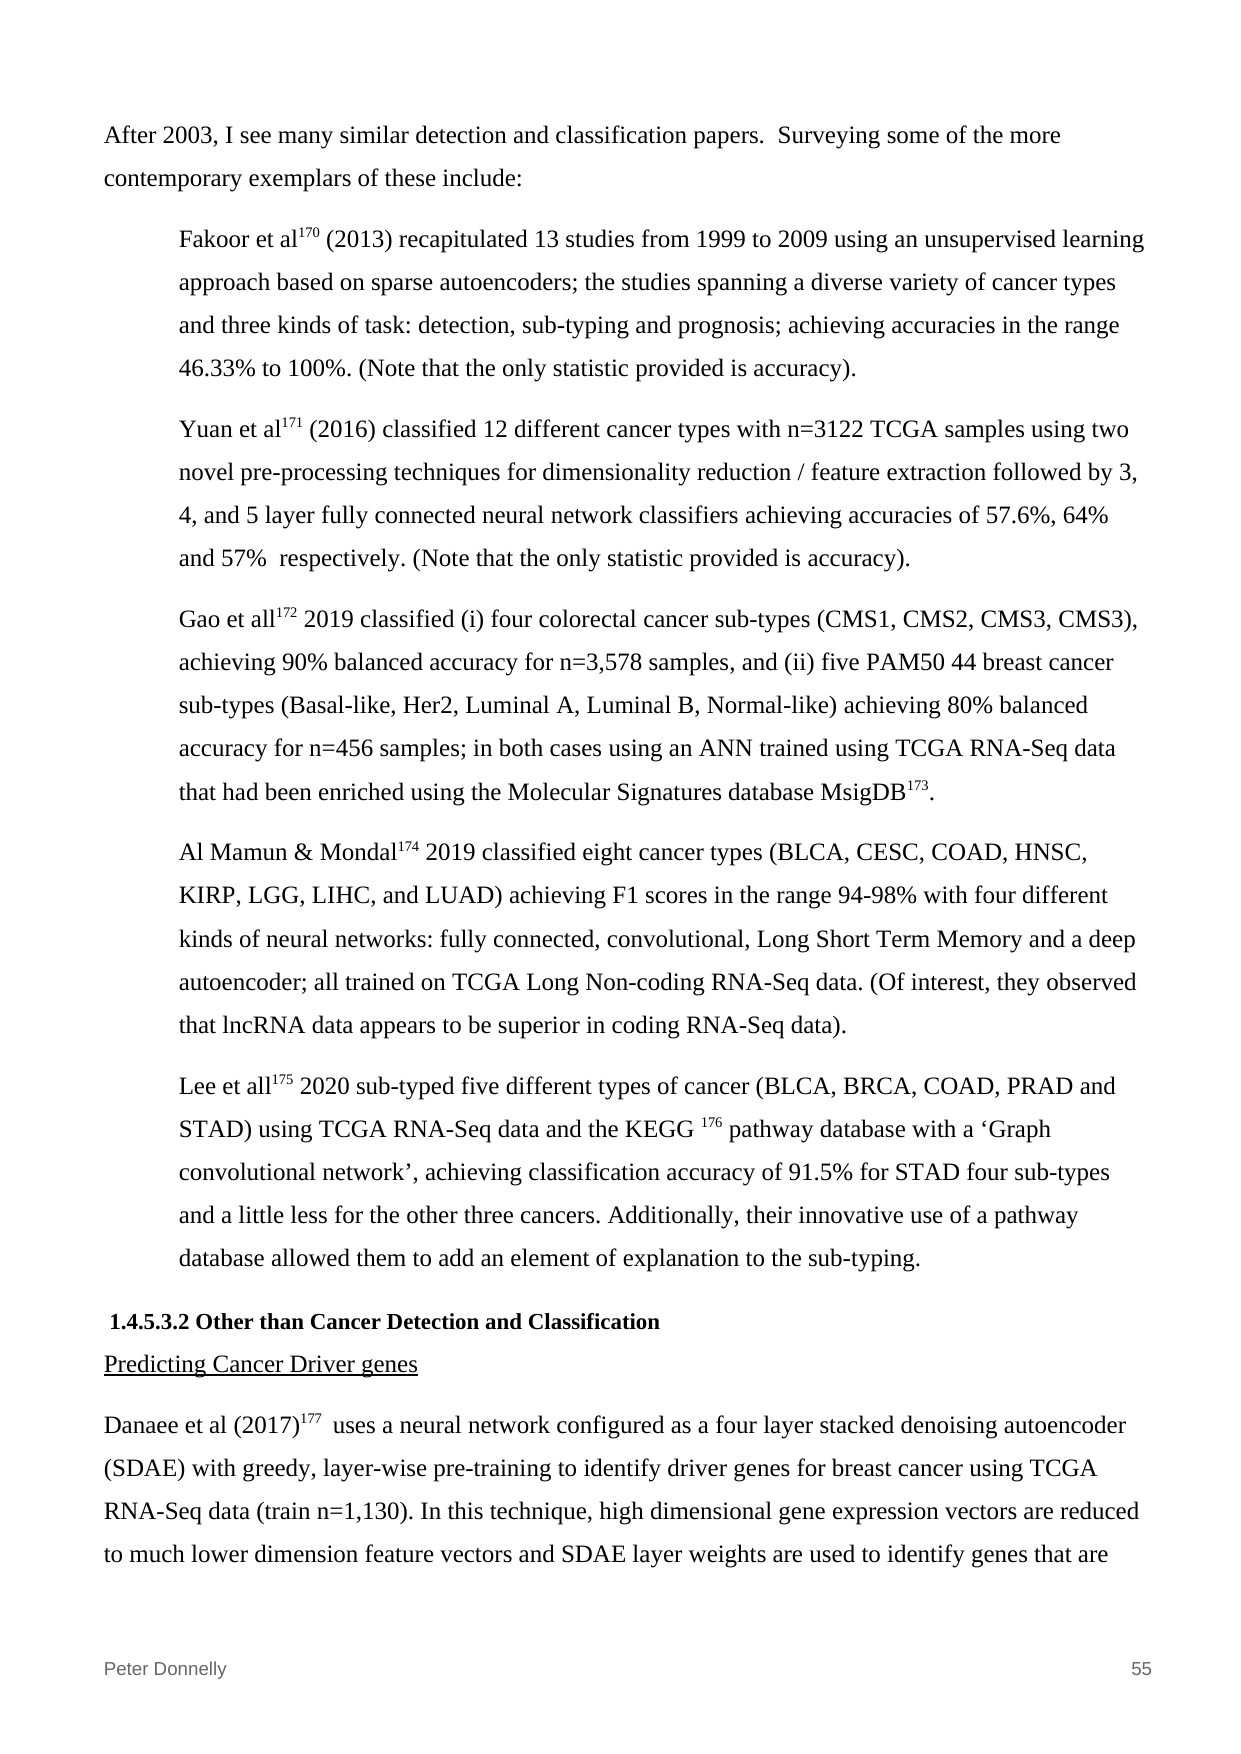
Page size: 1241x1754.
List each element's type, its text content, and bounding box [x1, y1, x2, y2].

text Gao et all 2019 classified (i) four colorectal cancer sub-types (CMS1, CMS2, CMS3, CMS3), achieving 90% balanced accuracy for n=3,578 samples, and (ii) five PAM50 44 breast cancer sub-types (Basal-like, Her2, Luminal A, Luminal B, Normal-like) achieving 80% balanced accuracy for n=456 samples; in both cases using an ANN trained using TCGA RNA-Seq data that had been enriched using the Molecular Signatures database MsigDB. [178, 604, 1146, 805]
text Danaee et al (2017) uses a neural network configured as a four layer stacked denoising autoencoder (SDAE) with greedy, layer-wise pre-training to identify driver genes for breast cancer using TCGA RNA-Seq data (train n=1,130). In this technique, high dimensional gene expression vectors are reduced to much lower dimension feature vectors and SDAE layer weights are used to identify genes that are [103, 1410, 1146, 1568]
text Predicting Cancer Driver genes [103, 1349, 1146, 1378]
subtitle Other than Cancer Detection and Classification [103, 1308, 1146, 1334]
text Al Mamun & Mondal 2019 classified eight cancer types (BLCA, CESC, COAD, HNSC, KIRP, LGG, LIHC, and LUAD) achieving F1 scores in the range 94-98% with four different kinds of neural networks: fully connected, convolutional, Long Short Term Memory and a deep autoencoder; all trained on TCGA Long Non-coding RNA-Seq data. (Of interest, they observed that lncRNA data appears to be superior in coding RNA-Seq data). [178, 837, 1146, 1039]
text After 2003, I see many similar detection and classification papers. Surveying some of the more contemporary exemplars of these include: [103, 120, 1146, 192]
text Yuan et al (2016) classified 12 different cancer types with n=3122 TCGA samples using two novel pre-processing techniques for dimensionality reduction / feature extraction followed by 3, 4, and 5 layer fully connected neural network classifiers achieving accuracies of 57.6%, 64% and 57% respectively. (Note that the only statistic provided is accuracy). [178, 414, 1146, 572]
text Lee et all 2020 sub-typed five different types of cancer (BLCA, BRCA, COAD, PRAD and STAD) using TCGA RNA-Seq data and the KEGG pathway database with a ‘Graph convolutional network’, achieving classification accuracy of 91.5% for STAD four sub-types and a little less for the other three cancers. Additionally, their innovative use of a pathway database allowed them to add an element of explanation to the sub-typing. [178, 1071, 1146, 1272]
text Fakoor et al (2013) recapitulated 13 studies from 1999 to 2009 using an unsupervised learning approach based on sparse autoencoders; the studies spanning a diverse variety of cancer types and three kinds of task: detection, sub-typing and prognosis; achieving accuracies in the range 46.33% to 100%. (Note that the only statistic provided is accuracy). [178, 224, 1146, 382]
